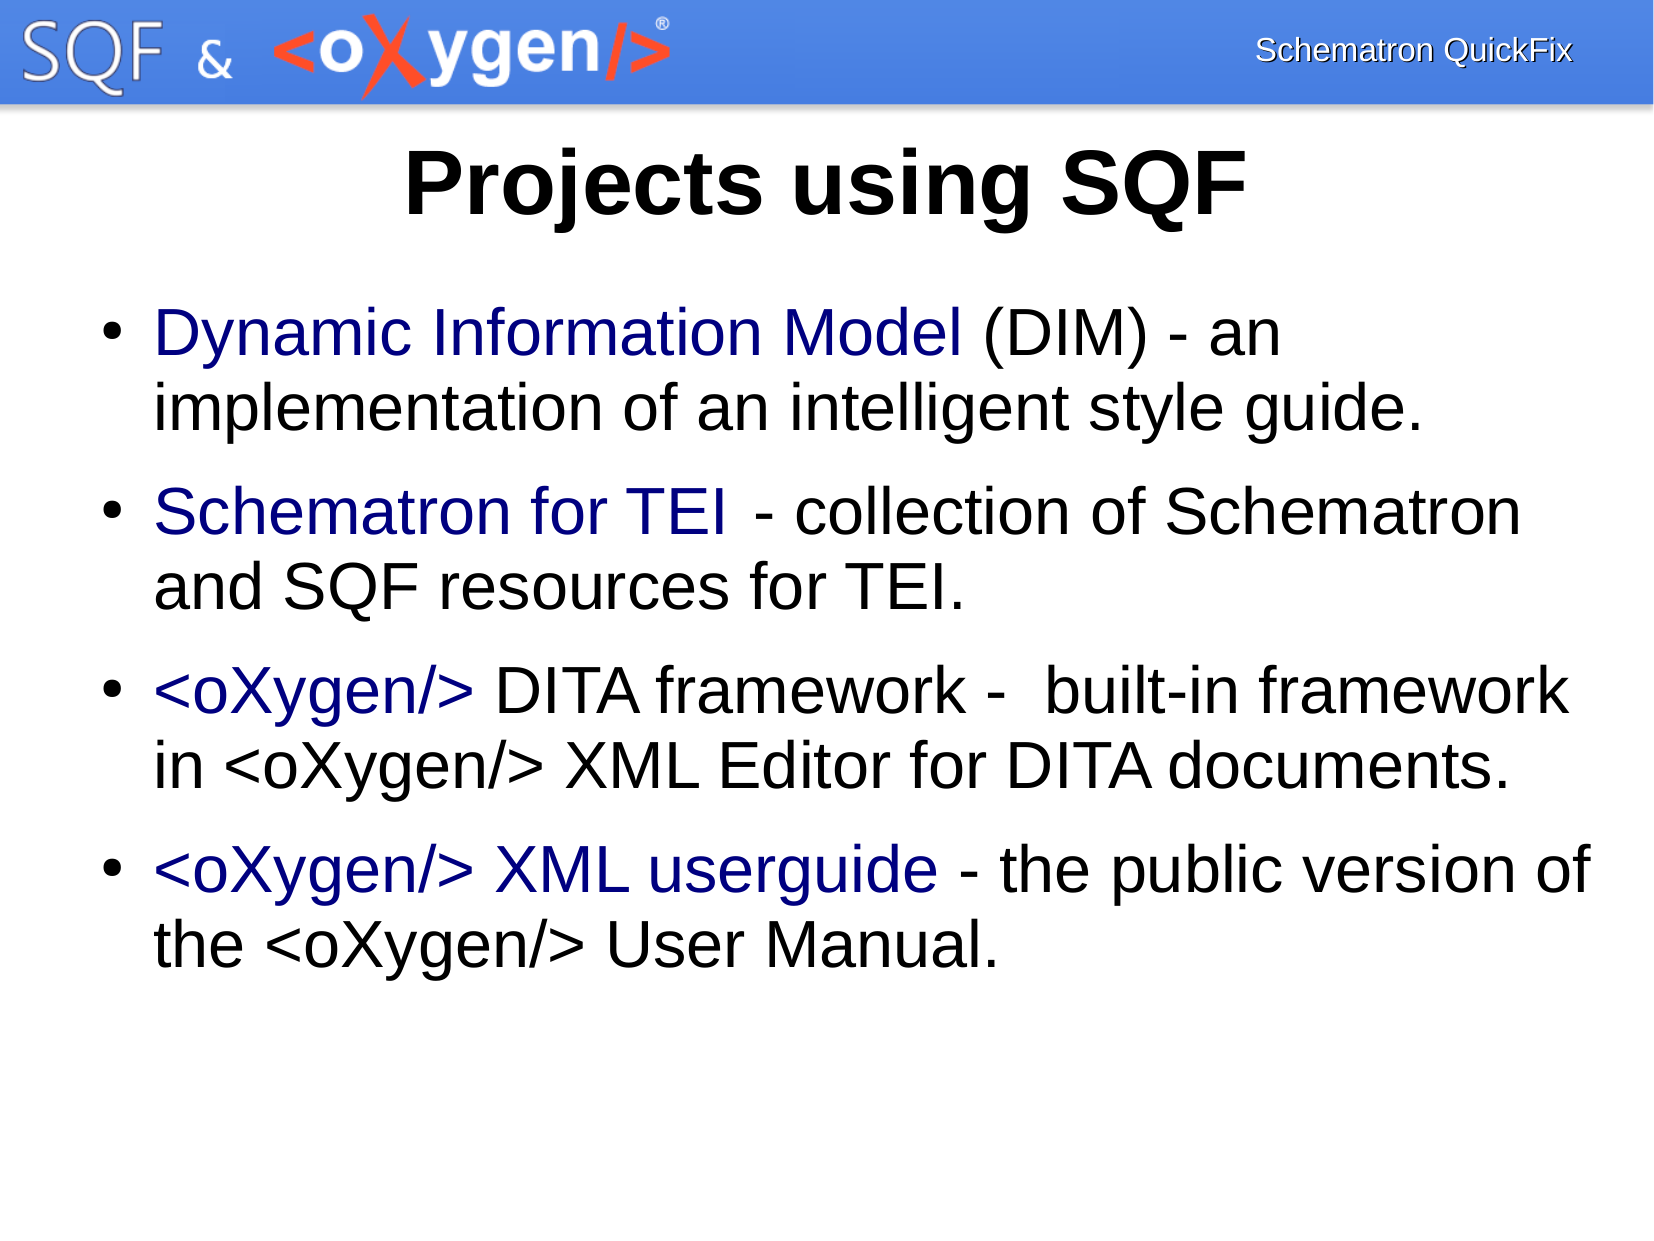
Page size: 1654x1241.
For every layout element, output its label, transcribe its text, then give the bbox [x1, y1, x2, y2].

list Dynamic Information Model (DIM) - an implementation of an intelligent style guide. Schematron for TEI - collection of Schematron and SQF resources for TEI. <oXygen/> DITA framework - built-in framework in <oXygen/> XML Editor for DITA documents. <oXygen/> XML userguide - the public version of the <oXygen/> User Manual. [82, 295, 1595, 1226]
title Projects using SQF [82, 78, 1571, 287]
picture [0, 0, 1654, 118]
